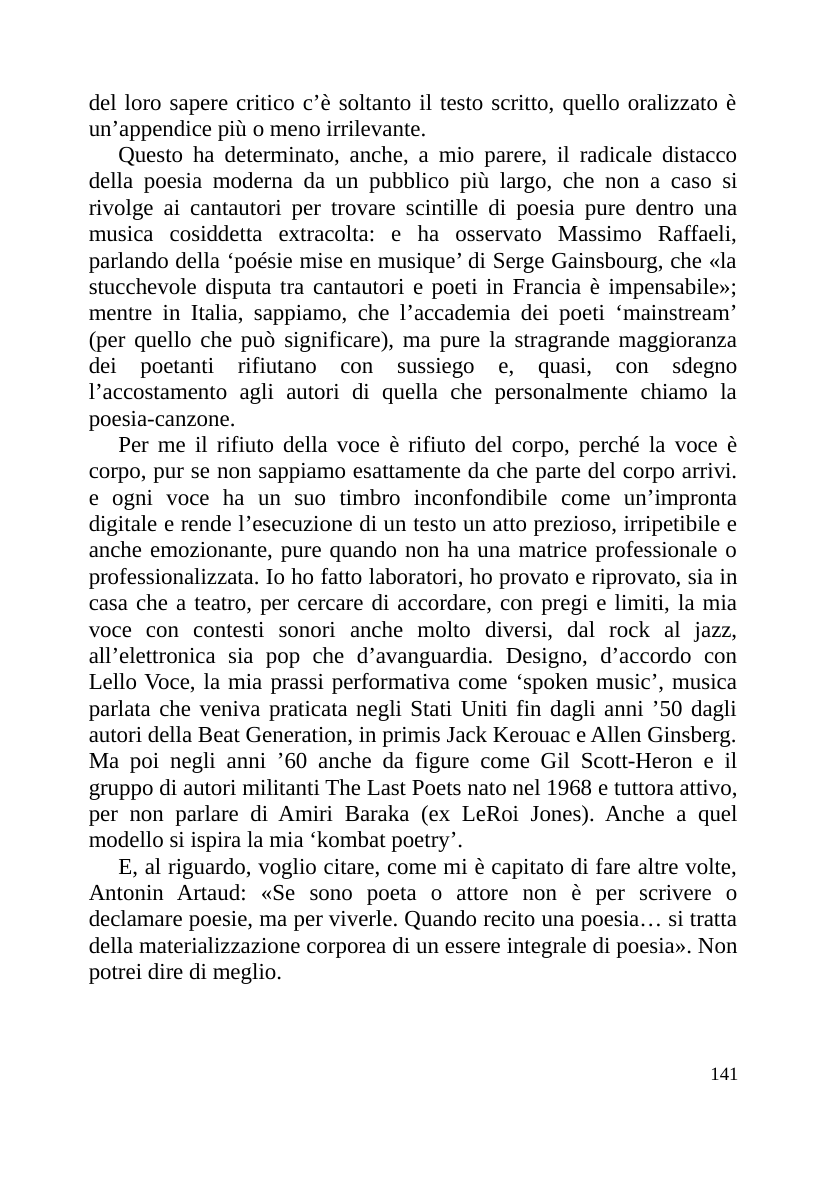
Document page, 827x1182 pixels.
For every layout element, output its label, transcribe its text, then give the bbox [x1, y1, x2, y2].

text Questo ha determinato, anche, a mio parere, il radicale distacco della poesia moderna da un pubblico più largo, che non a caso si rivolge ai cantautori per trovare scintille di poesia pure dentro una musica cosiddetta extracolta: e ha osservato Massimo Raffaeli, parlando della ‘poésie mise en musique’ di Serge Gainsbourg, che «la stucchevole disputa tra cantautori e poeti in Francia è impensabile»; mentre in Italia, sappiamo, che l’accademia dei poeti ‘mainstream’ (per quello che può significare), ma pure la stragrande maggioranza dei poetanti rifiutano con sussiego e, quasi, con sdegno l’accostamento agli autori di quella che personalmente chiamo la poesia-canzone. [88, 141, 738, 431]
text Per me il rifiuto della voce è rifiuto del corpo, perché la voce è corpo, pur se non sappiamo esattamente da che parte del corpo arrivi. e ogni voce ha un suo timbro inconfondibile come un’impronta digitale e rende l’esecuzione di un testo un atto prezioso, irripetibile e anche emozionante, pure quando non ha una matrice professionale o professionalizzata. Io ho fatto laboratori, ho provato e riprovato, sia in casa che a teatro, per cercare di accordare, con pregi e limiti, la mia voce con contesti sonori anche molto diversi, dal rock al jazz, all’elettronica sia pop che d’avanguardia. Designo, d’accordo con Lello Voce, la mia prassi performativa come ‘spoken music’, musica parlata che veniva praticata negli Stati Uniti fin dagli anni ’50 dagli autori della Beat Generation, in primis Jack Kerouac e Allen Ginsberg. Ma poi negli anni ’60 anche da figure come Gil Scott-Heron e il gruppo di autori militanti The Last Poets nato nel 1968 e tuttora attivo, per non parlare di Amiri Baraka (ex LeRoi Jones). Anche a quel modello si ispira la mia ‘kombat poetry’. [88, 431, 738, 853]
text E, al riguardo, voglio citare, come mi è capitato di fare altre volte, Antonin Artaud: «Se sono poeta o attore non è per scrivere o declamare poesie, ma per viverle. Quando recito una poesia… si tratta della materializzazione corporea di un essere integrale di poesia». Non potrei dire di meglio. [88, 853, 738, 984]
text del loro sapere critico c’è soltanto il testo scritto, quello oralizzato è un’appendice più o meno irrilevante. [88, 88, 738, 141]
